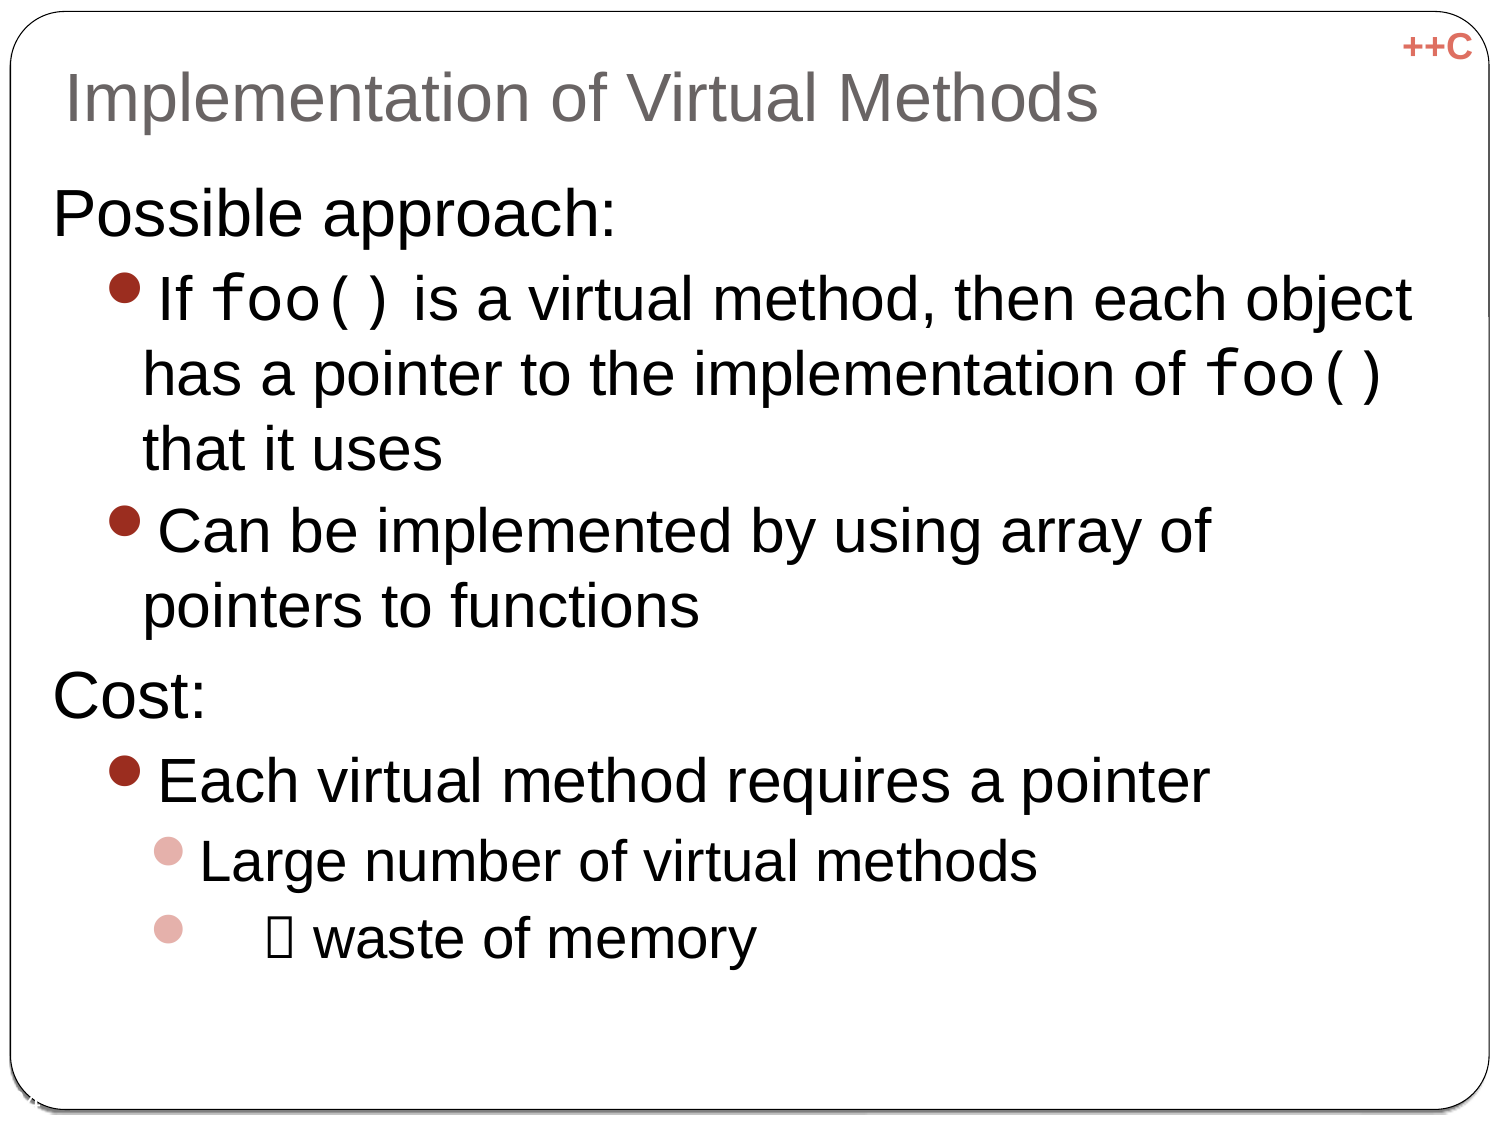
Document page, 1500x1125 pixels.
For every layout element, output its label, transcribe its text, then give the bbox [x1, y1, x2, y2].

list Possible approach: If foo() is a virtual method, then each object has a pointer to the implementation of foo() that it uses Can be implemented by using array of pointers to functions Cost: Each virtual method requires a pointer Large number of virtual methods  waste of memory [37, 162, 1463, 1088]
slide_number [0, 1074, 50, 1125]
title Implementation of Virtual Methods [50, 45, 1450, 150]
